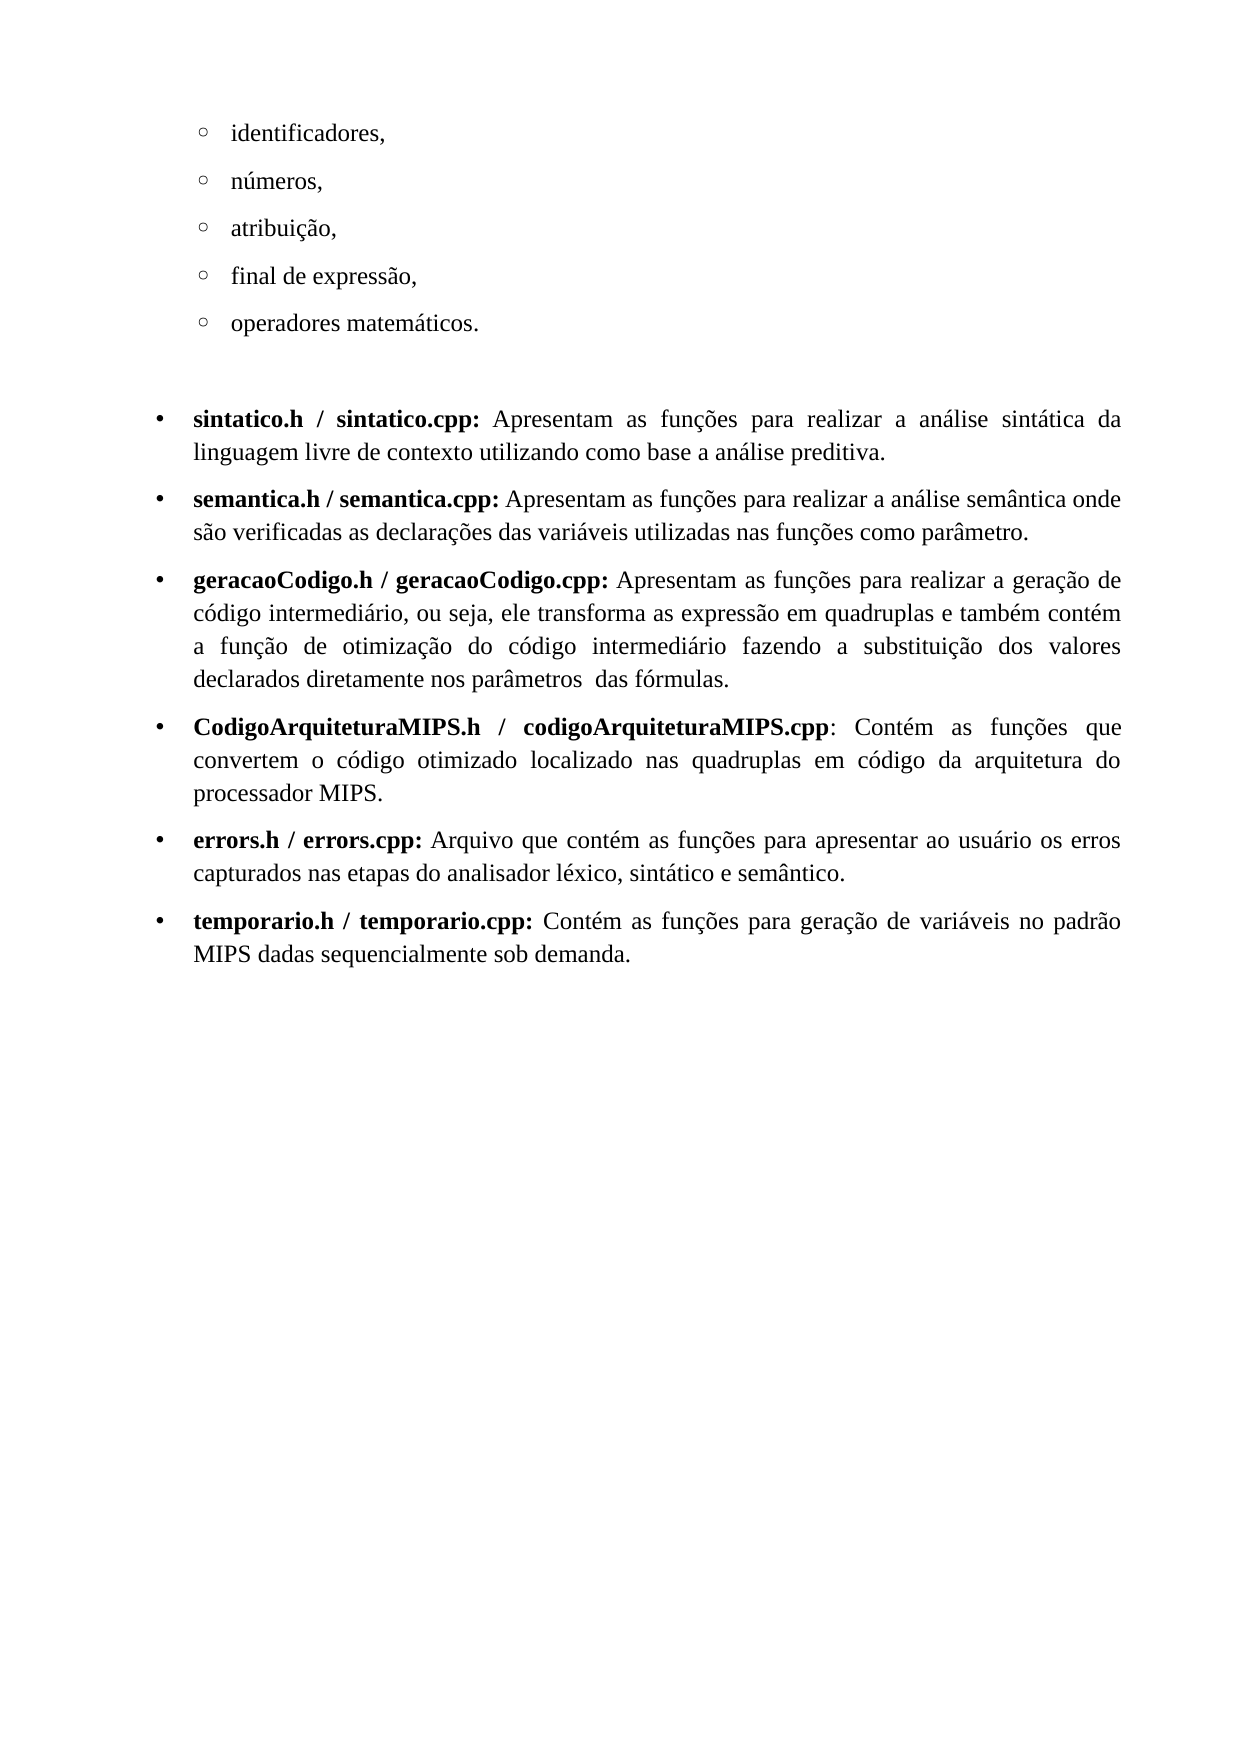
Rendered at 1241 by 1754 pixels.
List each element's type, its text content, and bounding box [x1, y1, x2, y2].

list temporario.h / temporario.cpp: Contém as funções para geração de variáveis no padrão MIPS dadas sequencialmente sob demanda. [156, 906, 1122, 968]
list final de expressão, [193, 261, 1122, 290]
list semantica.h / semantica.cpp: Apresentam as funções para realizar a análise semântica onde são verificadas as declarações das variáveis utilizadas nas funções como parâmetro. [156, 484, 1122, 546]
list CodigoArquiteturaMIPS.h / codigoArquiteturaMIPS.cpp: Contém as funções que convertem o código otimizado localizado nas quadruplas em código da arquitetura do processador MIPS. [156, 712, 1122, 806]
list sintatico.h / sintatico.cpp: Apresentam as funções para realizar a análise sintática da linguagem livre de contexto utilizando como base a análise preditiva. [156, 404, 1122, 466]
list números, [193, 166, 1122, 194]
list operadores matemáticos. [193, 308, 1122, 337]
list errors.h / errors.cpp: Arquivo que contém as funções para apresentar ao usuário os erros capturados nas etapas do analisador léxico, sintático e semântico. [156, 825, 1122, 887]
list identificadores, [193, 118, 1122, 147]
list geracaoCodigo.h / geracaoCodigo.cpp: Apresentam as funções para realizar a geração de código intermediário, ou seja, ele transforma as expressão em quadruplas e também contém a função de otimização do código intermediário fazendo a substituição dos valores declarados diretamente nos parâmetros das fórmulas. [156, 565, 1122, 693]
list atribuição, [193, 213, 1122, 242]
